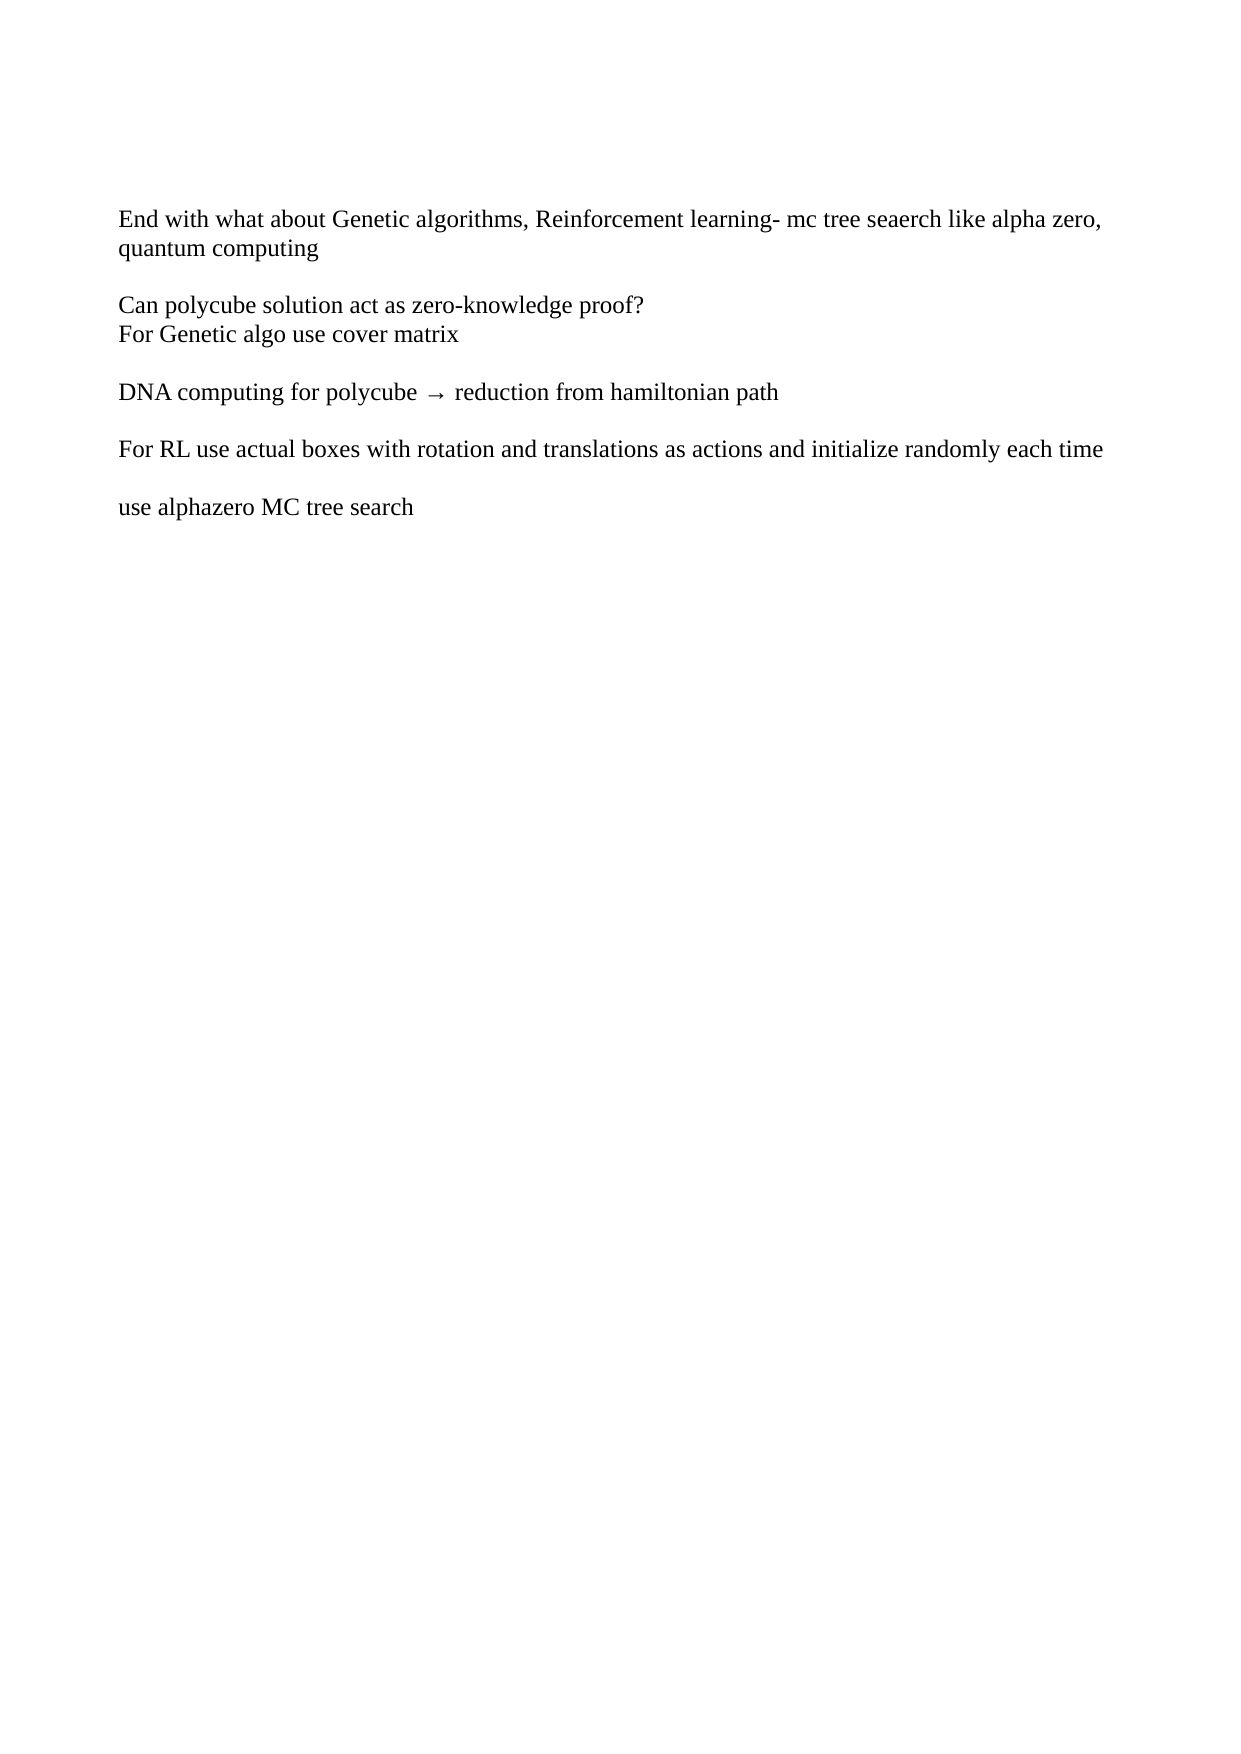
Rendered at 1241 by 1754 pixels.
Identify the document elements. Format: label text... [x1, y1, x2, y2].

text DNA computing for polycube → reduction from hamiltonian path [118, 377, 1122, 406]
text use alphazero MC tree search [118, 492, 1122, 521]
text Can polycube solution act as zero-knowledge proof? [118, 291, 1122, 319]
text For RL use actual boxes with rotation and translations as actions and initialize randomly each time [118, 434, 1122, 463]
text End with what about Genetic algorithms, Reinforcement learning- mc tree seaerch like alpha zero, quantum computing [118, 204, 1122, 262]
text For Genetic algo use cover matrix [118, 319, 1122, 348]
